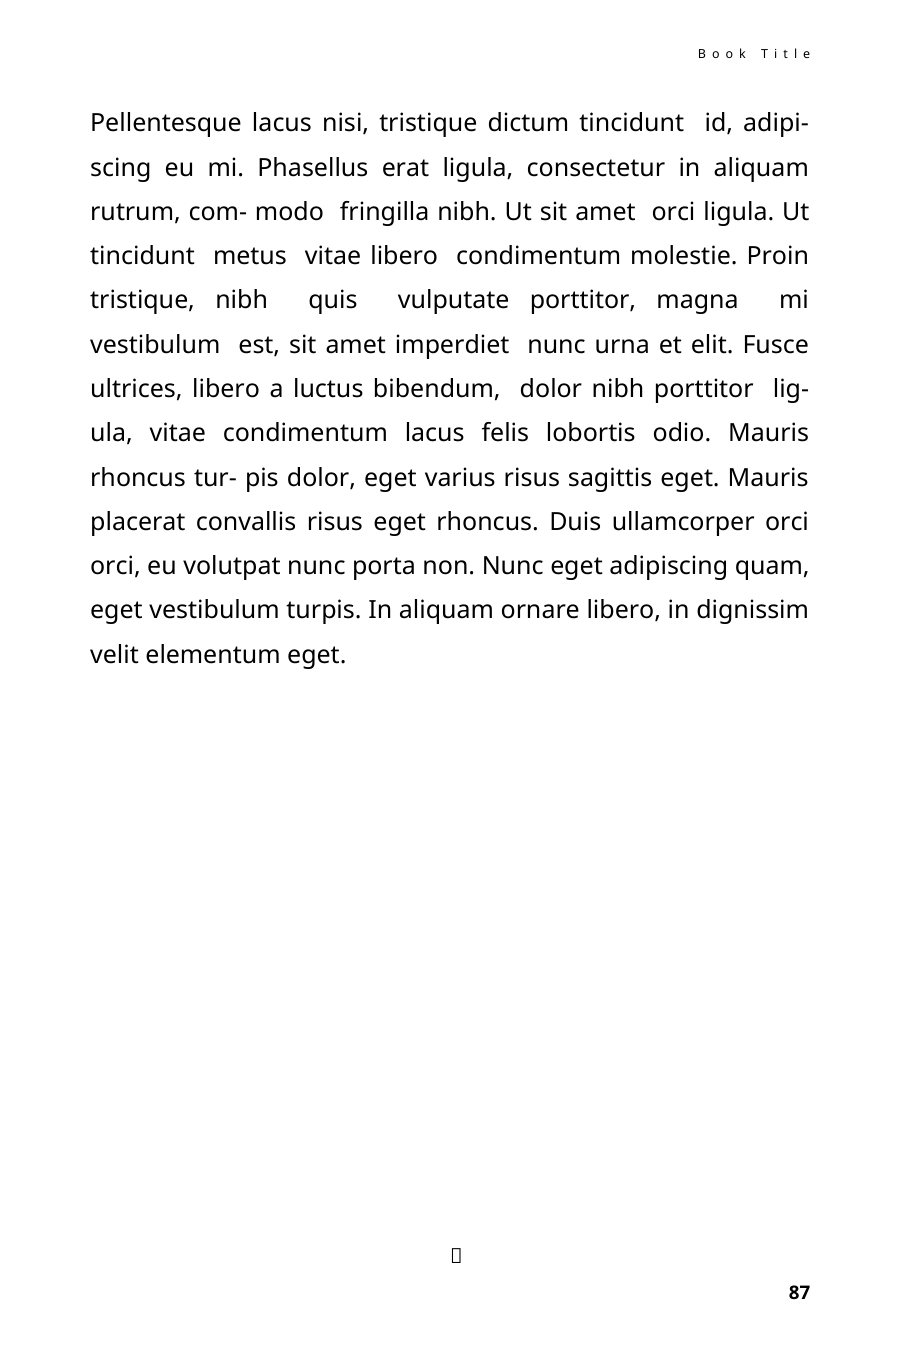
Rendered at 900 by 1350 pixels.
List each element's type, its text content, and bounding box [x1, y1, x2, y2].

text Pellentesque lacus nisi, tristique dictum tincidunt id, adipi- scing eu mi. Phasellus erat ligula, consectetur in aliquam rutrum, com- modo fringilla nibh. Ut sit amet orci ligula. Ut tincidunt metus vitae libero condimentum molestie. Proin tristique, nibh quis vulputate porttitor, magna mi vestibulum est, sit amet imperdiet nunc urna et elit. Fusce ultrices, libero a luctus bibendum, dolor nibh porttitor lig- ula, vitae condimentum lacus felis lobortis odio. Mauris rhoncus tur- pis dolor, eget varius risus sagittis eget. Mauris placerat convallis risus eget rhoncus. Duis ullamcorper orci orci, eu volutpat nunc porta non. Nunc eget adipiscing quam, eget vestibulum turpis. In aliquam ornare libero, in dignissim velit elementum eget. [90, 105, 810, 670]
